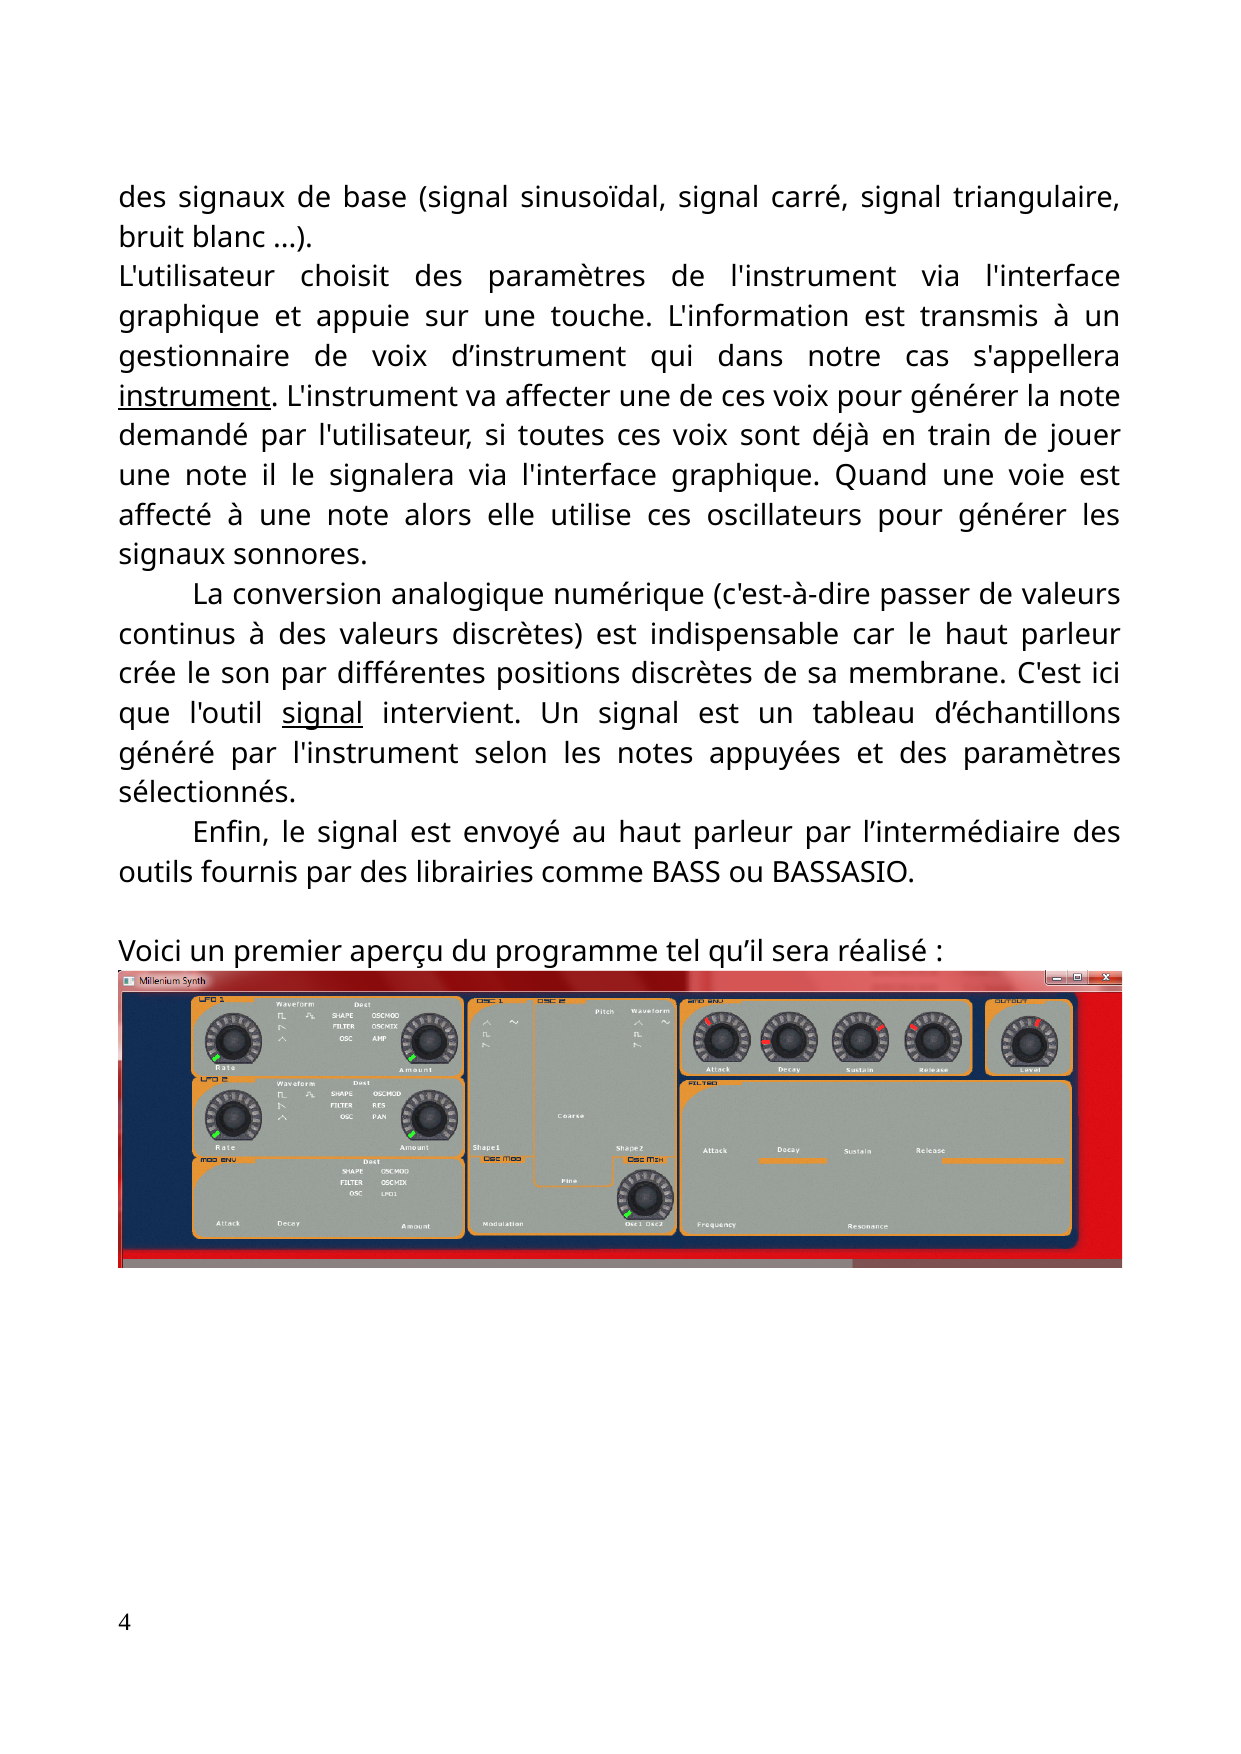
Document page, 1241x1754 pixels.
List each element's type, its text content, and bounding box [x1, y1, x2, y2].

text La conversion analogique numérique (c'est-à-dire passer de valeurs continus à des valeurs discrètes) est indispensable car le haut parleur crée le son par différentes positions discrètes de sa membrane. C'est ici que l'outil signal intervient. Un signal est un tableau d’échantillons généré par l'instrument selon les notes appuyées et des paramètres sélectionnés. [118, 573, 1122, 811]
picture [118, 970, 1123, 1268]
text Enfin, le signal est envoyé au haut parleur par l’intermédiaire des outils fournis par des librairies comme BASS ou BASSASIO. [118, 811, 1122, 891]
text des signaux de base (signal sinusoïdal, signal carré, signal triangulaire, bruit blanc ...). [118, 176, 1122, 256]
text L'utilisateur choisit des paramètres de l'instrument via l'interface graphique et appuie sur une touche. L'information est transmis à un gestionnaire de voix d’instrument qui dans notre cas s'appellera instrument. L'instrument va affecter une de ces voix pour générer la note demandé par l'utilisateur, si toutes ces voix sont déjà en train de jouer une note il le signalera via l'interface graphique. Quand une voie est affecté à une note alors elle utilise ces oscillateurs pour générer les signaux sonnores. [118, 256, 1122, 573]
text Voici un premier aperçu du programme tel qu’il sera réalisé : [118, 930, 1122, 970]
